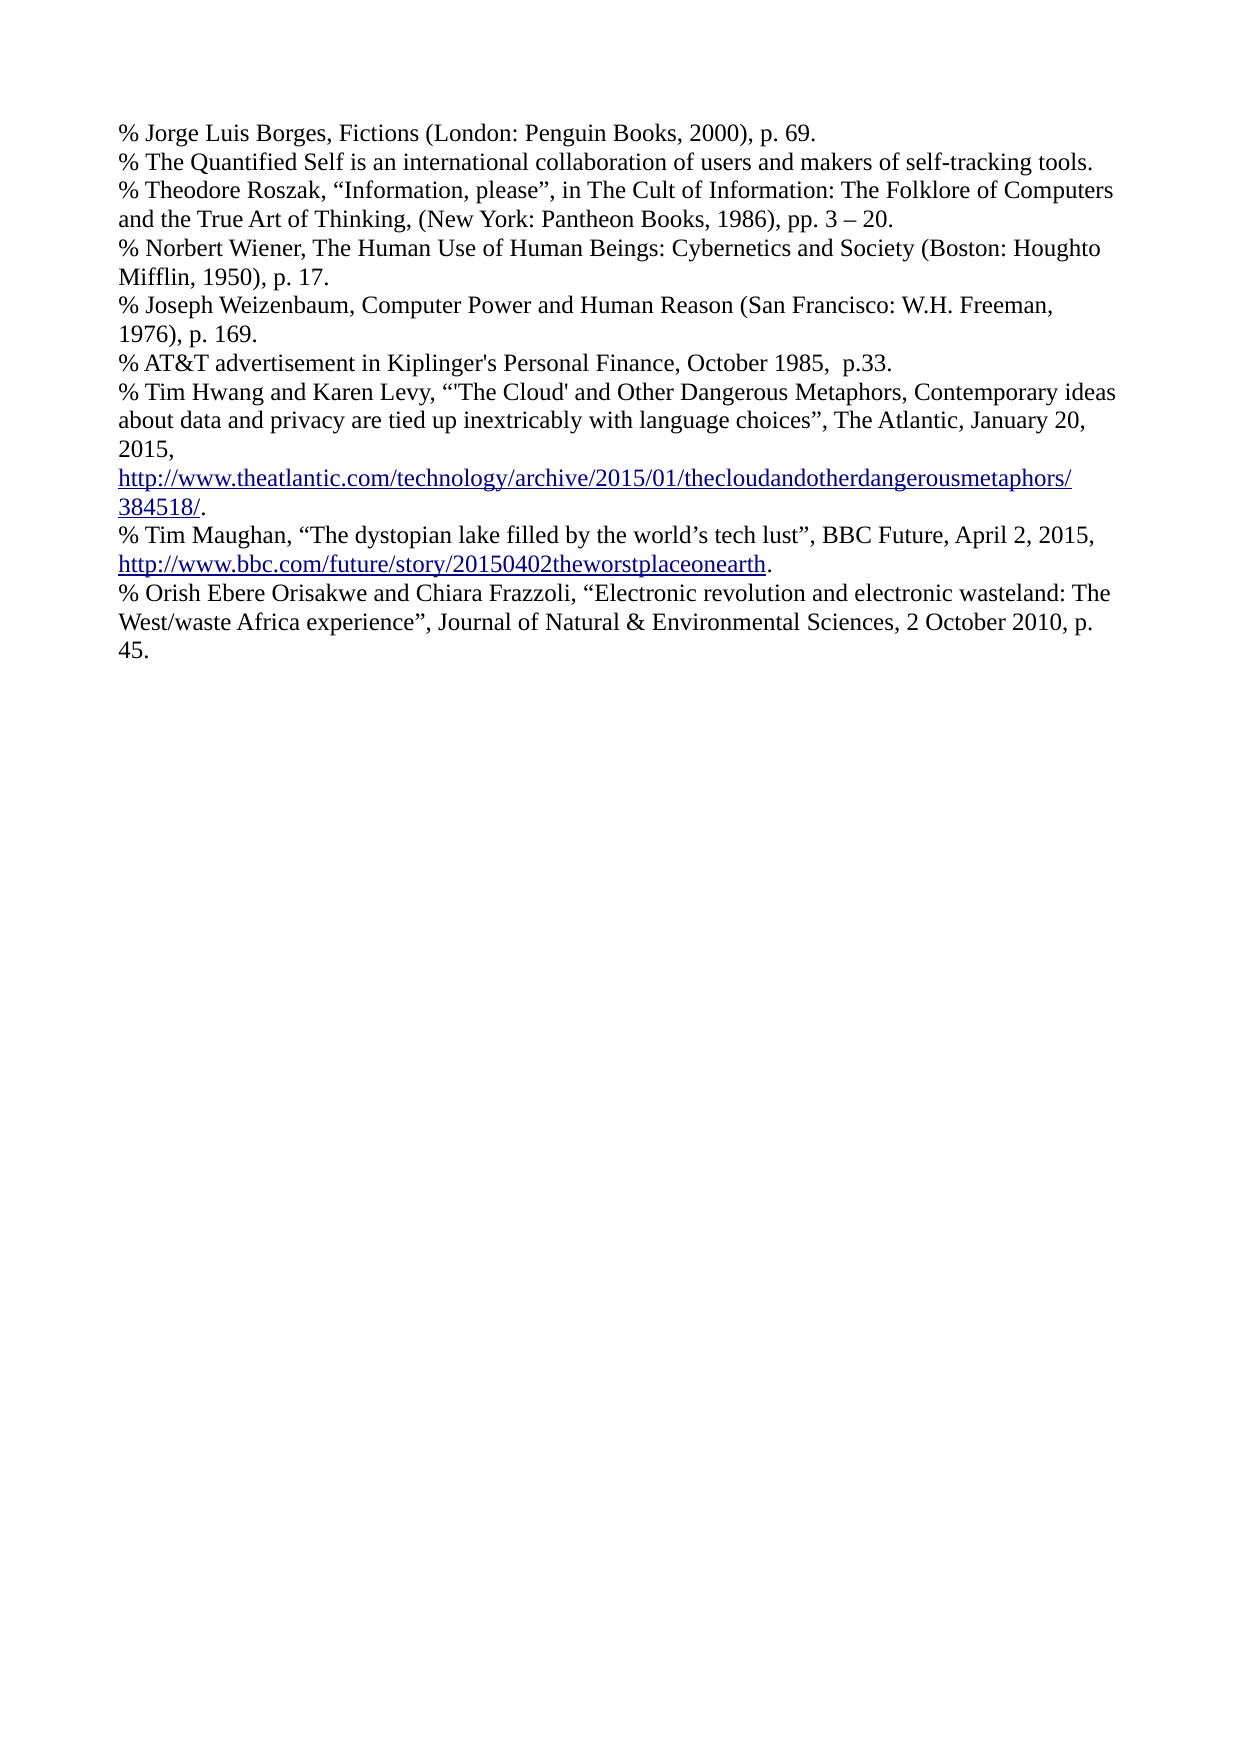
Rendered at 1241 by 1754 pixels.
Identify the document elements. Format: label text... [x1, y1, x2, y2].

text % Theodore Roszak, “Information, please”, in The Cult of Information: The Folklore of Computers and the True Art of Thinking, (New York: Pantheon Books, 1986), pp. 3 – 20. [118, 176, 1122, 233]
text % Joseph Weizenbaum, Computer Power and Human Reason (San Francisco: W.H. Freeman, 1976), p. 169. [118, 291, 1122, 348]
text % Jorge Luis Borges, Fictions (London: Penguin Books, 2000), p. 69. [118, 118, 1122, 147]
text % The Quantified Self is an international collaboration of users and makers of self-tracking tools. [118, 147, 1122, 176]
text % Tim Hwang and Karen Levy, “'The Cloud' and Other Dangerous Metaphors, Contemporary ideas about data and privacy are tied up inextricably with language choices”, The Atlantic, January 20, 2015, http://www.theatlantic.com/technology/archive/2015/01/thecloudandotherdangerousmetaphors/384518/. % Tim Maughan, “The dystopian lake filled by the world’s tech lust”, BBC Future, April 2, 2015, http://www.bbc.com/future/story/20150402theworstplaceonearth. [118, 377, 1122, 578]
text % Norbert Wiener, The Human Use of Human Beings: Cybernetics and Society (Boston: Houghto Mifflin, 1950), p. 17. [118, 233, 1122, 291]
text % AT&T advertisement in Kiplinger's Personal Finance, October 1985, p.33. [118, 348, 1122, 377]
text % Orish Ebere Orisakwe and Chiara Frazzoli, “Electronic revolution and electronic wasteland: The West/waste Africa experience”, Journal of Natural & Environmental Sciences, 2 October 2010, p. 45. [118, 578, 1122, 664]
